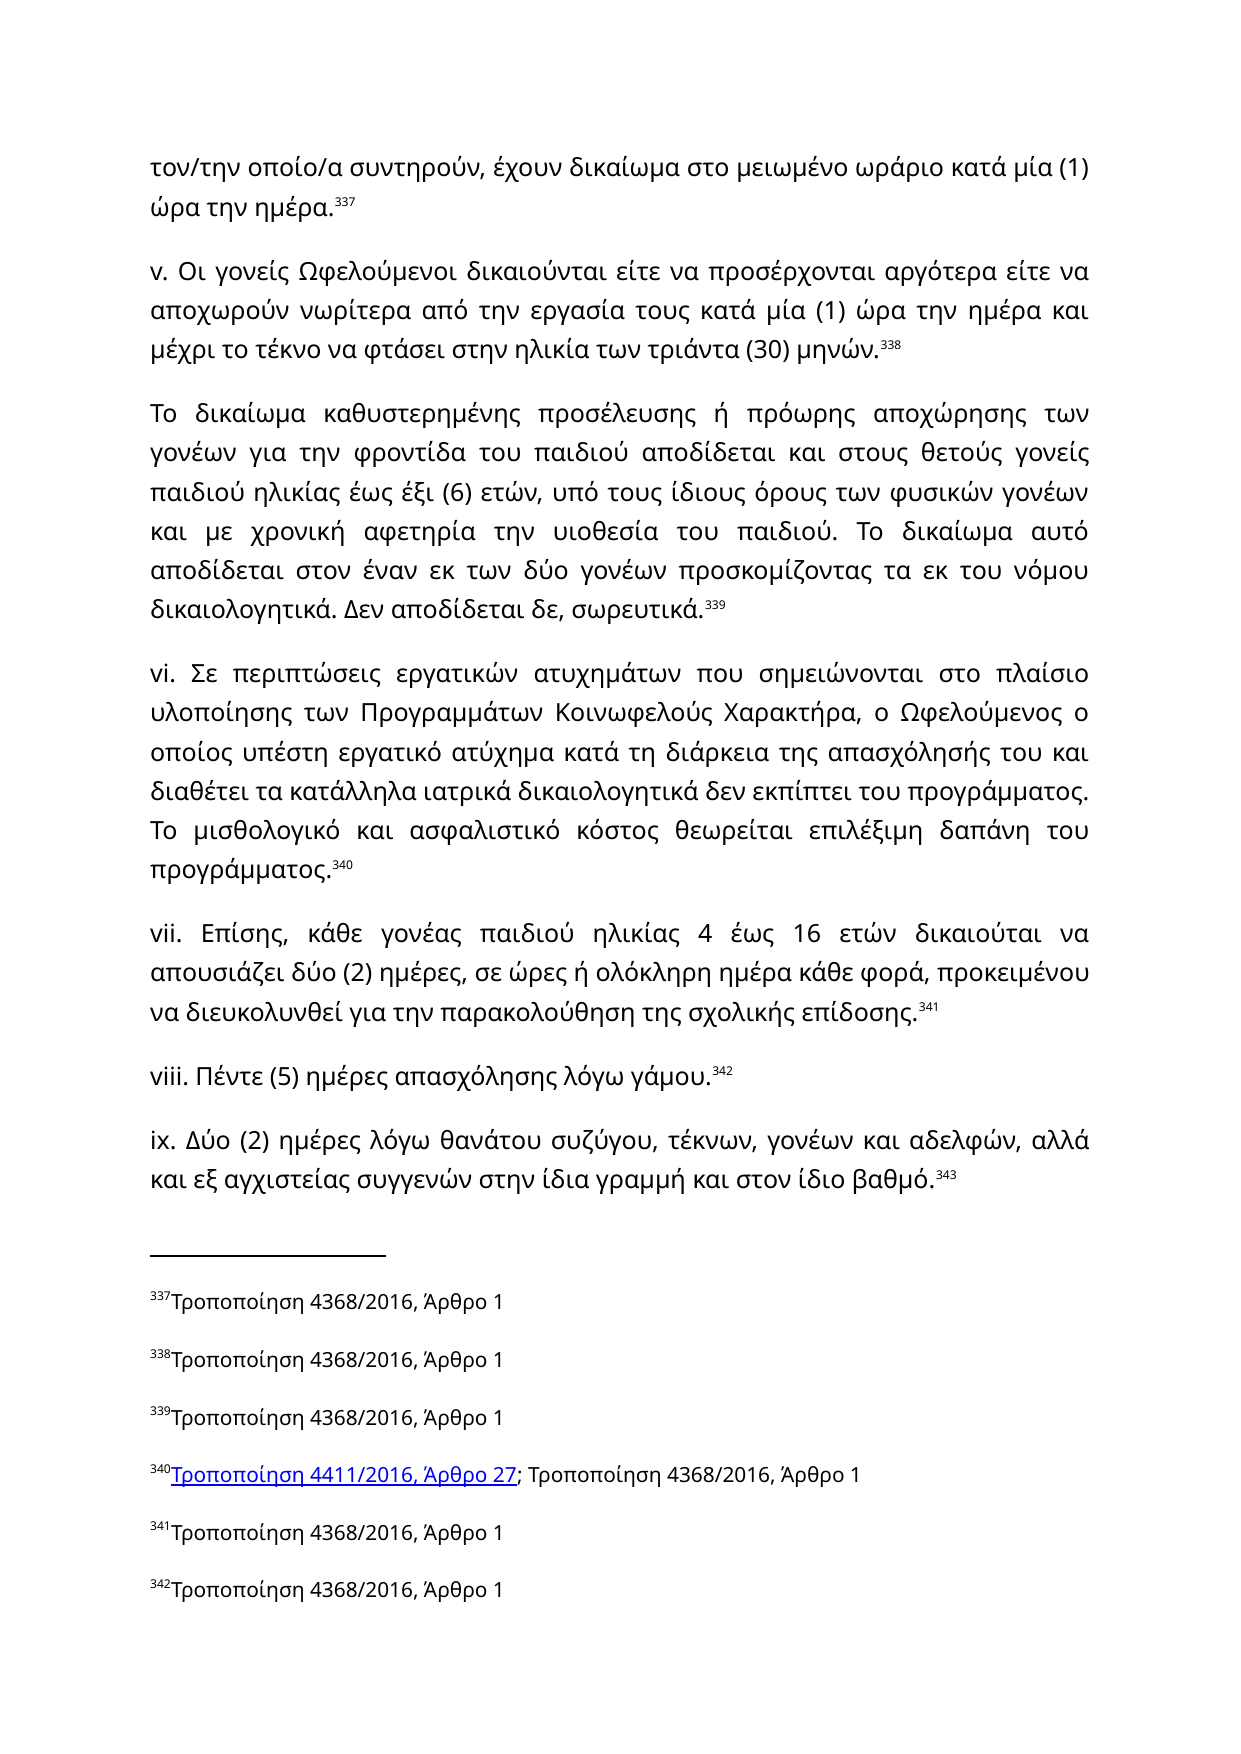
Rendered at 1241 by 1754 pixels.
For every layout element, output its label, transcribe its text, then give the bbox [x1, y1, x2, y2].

text v. Οι γονείς Ωφελούμενοι δικαιούνται είτε να προσέρχονται αργότερα είτε να αποχωρούν νωρίτερα από την εργασία τους κατά μία (1) ώρα την ημέρα και μέχρι το τέκνο να φτάσει στην ηλικία των τριάντα (30) μηνών. [150, 253, 1090, 366]
text ix. Δύο (2) ημέρες λόγω θανάτου συζύγου, τέκνων, γονέων και αδελφών, αλλά και εξ αγχιστείας συγγενών στην ίδια γραμμή και στον ίδιο βαθμό. [150, 1122, 1090, 1196]
text τον/την οποίο/α συντηρούν, έχουν δικαίωμα στο μειωμένο ωράριο κατά μία (1) ώρα την ημέρα. [150, 150, 1090, 223]
text Τροποποίηση 4368/2016, Άρθρο 1 [150, 1403, 1090, 1431]
text Τροποποίηση 4411/2016, Άρθρο 27; Τροποποίηση 4368/2016, Άρθρο 1 [150, 1460, 1090, 1489]
text vii. Επίσης, κάθε γονέας παιδιού ηλικίας 4 έως 16 ετών δικαιούται να απουσιάζει δύο (2) ημέρες, σε ώρες ή ολόκληρη ημέρα κάθε φορά, προκειμένου να διευκολυνθεί για την παρακολούθηση της σχολικής επίδοσης. [150, 916, 1090, 1028]
text Τροποποίηση 4368/2016, Άρθρο 1 [150, 1518, 1090, 1546]
text vi. Σε περιπτώσεις εργατικών ατυχημάτων που σημειώνονται στο πλαίσιο υλοποίησης των Προγραμμάτων Κοινωφελούς Χαρακτήρα, ο Ωφελούμενος ο οποίος υπέστη εργατικό ατύχημα κατά τη διάρκεια της απασχόλησής του και διαθέτει τα κατάλληλα ιατρικά δικαιολογητικά δεν εκπίπτει του προγράμματος. Το μισθολογικό και ασφαλιστικό κόστος θεωρείται επιλέξιμη δαπάνη του προγράμματος. [150, 656, 1090, 886]
text Τροποποίηση 4368/2016, Άρθρο 1 [150, 1576, 1090, 1604]
text Τροποποίηση 4368/2016, Άρθρο 1 [150, 1345, 1090, 1373]
text Τροποποίηση 4368/2016, Άρθρο 1 [150, 1287, 1090, 1316]
text viii. Πέντε (5) ημέρες απασχόλησης λόγω γάμου. [150, 1058, 1090, 1092]
text Το δικαίωμα καθυστερημένης προσέλευσης ή πρόωρης αποχώρησης των γονέων για την φροντίδα του παιδιού αποδίδεται και στους θετούς γονείς παιδιού ηλικίας έως έξι (6) ετών, υπό τους ίδιους όρους των φυσικών γονέων και με χρονική αφετηρία την υιοθεσία του παιδιού. Το δικαίωμα αυτό αποδίδεται στον έναν εκ των δύο γονέων προσκομίζοντας τα εκ του νόμου δικαιολογητικά. Δεν αποδίδεται δε, σωρευτικά. [150, 396, 1090, 626]
